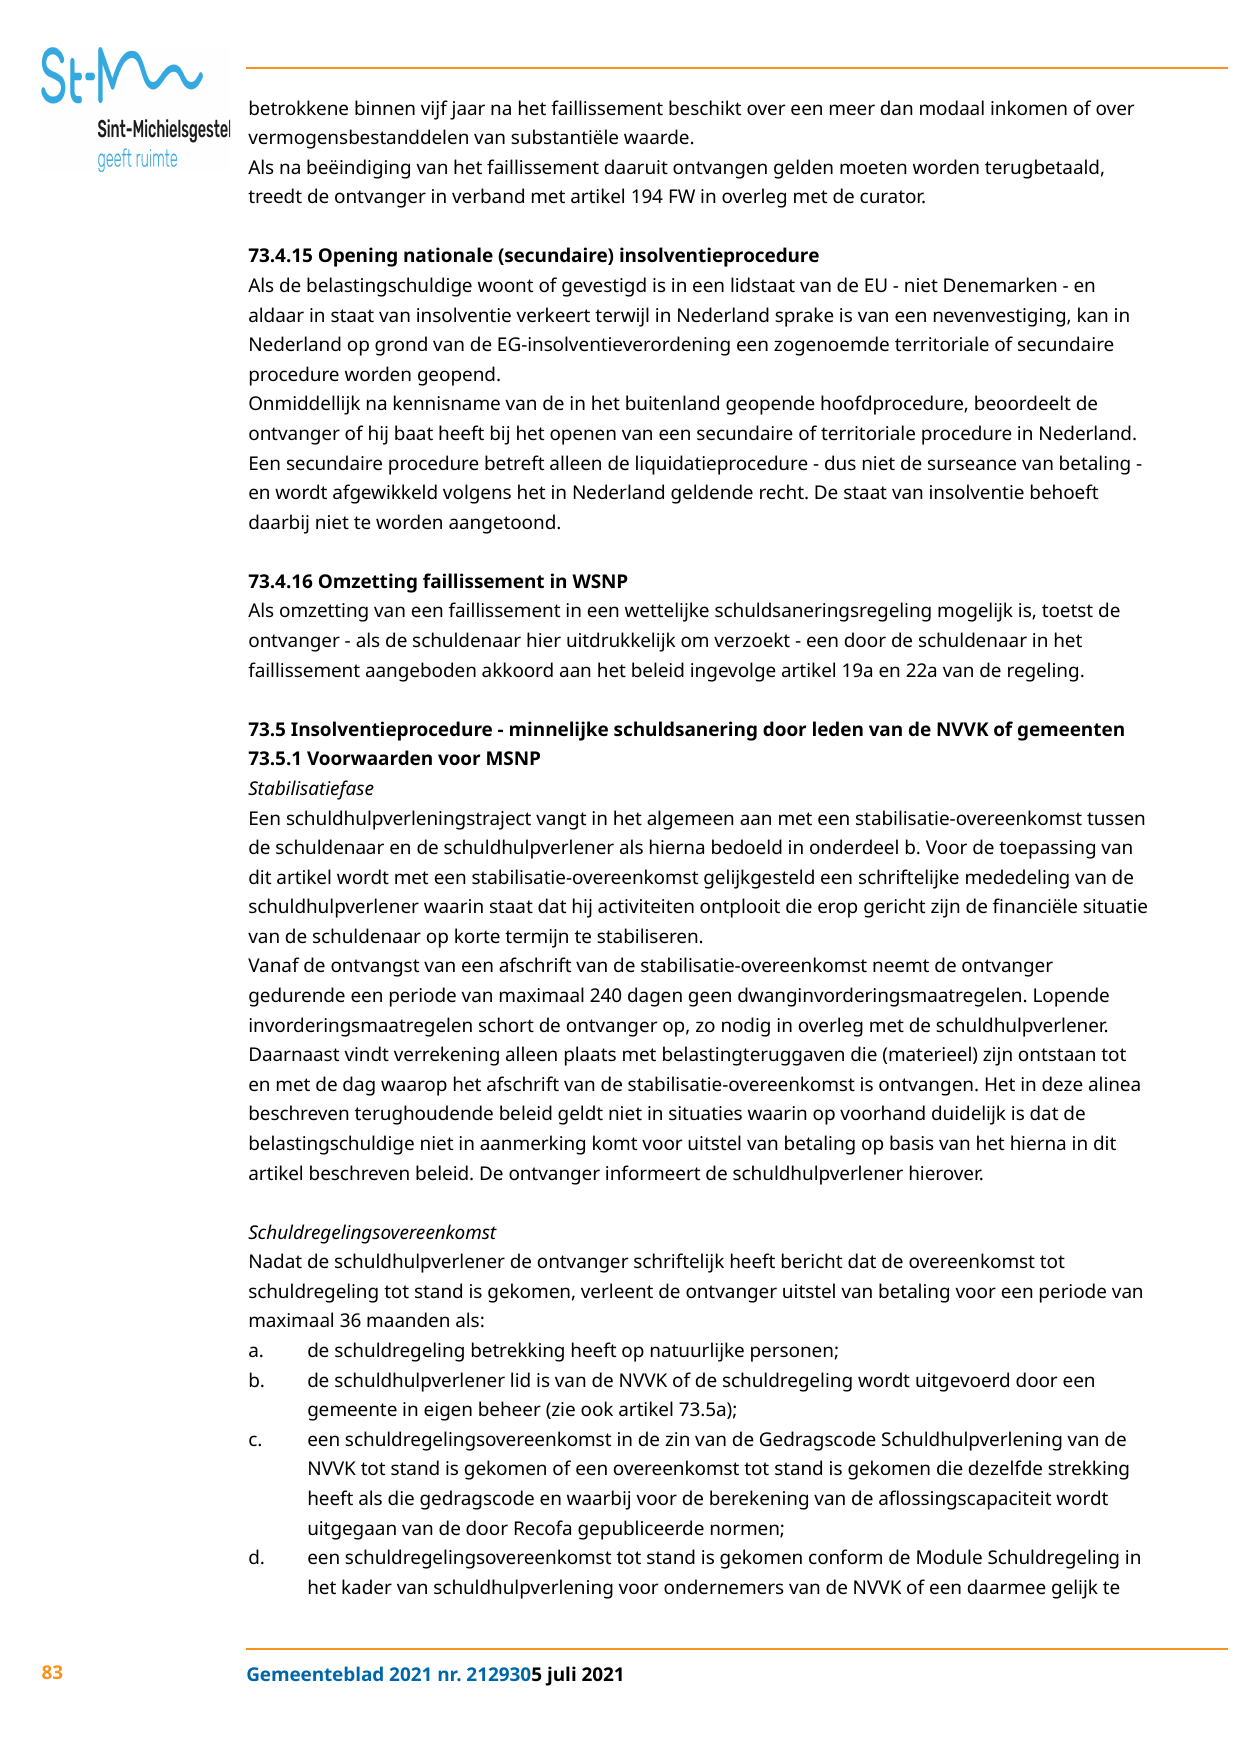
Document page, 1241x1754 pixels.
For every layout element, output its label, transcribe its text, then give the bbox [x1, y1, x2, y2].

text 73.5.1 Voorwaarden voor MSNP [248, 746, 1152, 771]
picture [41, 47, 231, 172]
text Onmiddellijk na kennisname van de in het buitenland geopende hoofdprocedure, beoordeelt de ontvanger of hij baat heeft bij het openen van een secundaire of territoriale procedure in Nederland. Een secundaire procedure betreft alleen de liquidatieprocedure - dus niet de surseance van betaling - en wordt afgewikkeld volgens het in Nederland geldende recht. De staat van insolventie behoeft daarbij niet te worden aangetoond. [248, 391, 1152, 535]
list de schuldhulpverlener lid is van de NVVK of de schuldregeling wordt uitgevoerd door een gemeente in eigen beheer (zie ook artikel 73.5a); [248, 1367, 1152, 1422]
list een schuldregelingsovereenkomst in de zin van de Gedragscode Schuldhulpverlening van de NVVK tot stand is gekomen of een overeenkomst tot stand is gekomen die dezelfde strekking heeft als die gedragscode en waarbij voor de berekening van de aflossingscapaciteit wordt uitgegaan van de door Recofa gepubliceerde normen; [248, 1426, 1152, 1541]
text Nadat de schuldhulpverlener de ontvanger schriftelijk heeft bericht dat de overeenkomst tot schuldregeling tot stand is gekomen, verleent de ontvanger uitstel van betaling voor een periode van maximaal 36 maanden als: [248, 1248, 1152, 1333]
text betrokkene binnen vijf jaar na het faillissement beschikt over een meer dan modaal inkomen of over vermogensbestanddelen van substantiële waarde. [248, 95, 1152, 150]
text Als omzetting van een faillissement in een wettelijke schuldsaneringsregeling mogelijk is, toetst de ontvanger - als de schuldenaar hier uitdrukkelijk om verzoekt - een door de schuldenaar in het faillissement aangeboden akkoord aan het beleid ingevolge artikel 19a en 22a van de regeling. [248, 598, 1152, 683]
text Schuldregelingsovereenkomst [248, 1219, 1152, 1245]
text Een schuldhulpverleningstraject vangt in het algemeen aan met een stabilisatie-overeenkomst tussen de schuldenaar en de schuldhulpverlener als hierna bedoeld in onderdeel b. Voor de toepassing van dit artikel wordt met een stabilisatie-overeenkomst gelijkgesteld een schriftelijke mededeling van de schuldhulpverlener waarin staat dat hij activiteiten ontplooit die erop gericht zijn de financiële situatie van de schuldenaar op korte termijn te stabiliseren. [248, 805, 1152, 949]
text 73.4.16 Omzetting faillissement in WSNP [248, 568, 1152, 594]
text Stabilisatiefase [248, 775, 1152, 801]
text 73.4.15 Opening nationale (secundaire) insolventieprocedure [248, 243, 1152, 268]
list de schuldregeling betrekking heeft op natuurlijke personen; [248, 1337, 1152, 1363]
text Als de belastingschuldige woont of gevestigd is in een lidstaat van de EU - niet Denemarken - en aldaar in staat van insolventie verkeert terwijl in Nederland sprake is van een nevenvestiging, kan in Nederland op grond van de EG-insolventieverordening een zogenoemde territoriale of secundaire procedure worden geopend. [248, 272, 1152, 387]
text Vanaf de ontvangst van een afschrift van de stabilisatie-overeenkomst neemt de ontvanger gedurende een periode van maximaal 240 dagen geen dwanginvorderingsmaatregelen. Lopende invorderingsmaatregelen schort de ontvanger op, zo nodig in overleg met de schuldhulpverlener. Daarnaast vindt verrekening alleen plaats met belastingteruggaven die (materieel) zijn ontstaan tot en met de dag waarop het afschrift van de stabilisatie-overeenkomst is ontvangen. Het in deze alinea beschreven terughoudende beleid geldt niet in situaties waarin op voorhand duidelijk is dat de belastingschuldige niet in aanmerking komt voor uitstel van betaling op basis van het hierna in dit artikel beschreven beleid. De ontvanger informeert de schuldhulpverlener hierover. [248, 953, 1152, 1186]
text Als na beëindiging van het faillissement daaruit ontvangen gelden moeten worden terugbetaald, treedt de ontvanger in verband met artikel 194 FW in overleg met de curator. [248, 154, 1152, 209]
list een schuldregelingsovereenkomst tot stand is gekomen conform de Module Schuldregeling in het kader van schuldhulpverlening voor ondernemers van de NVVK of een daarmee gelijk te [248, 1544, 1152, 1600]
text 73.5 Insolventieprocedure - minnelijke schuldsanering door leden van de NVVK of gemeenten [248, 716, 1152, 742]
